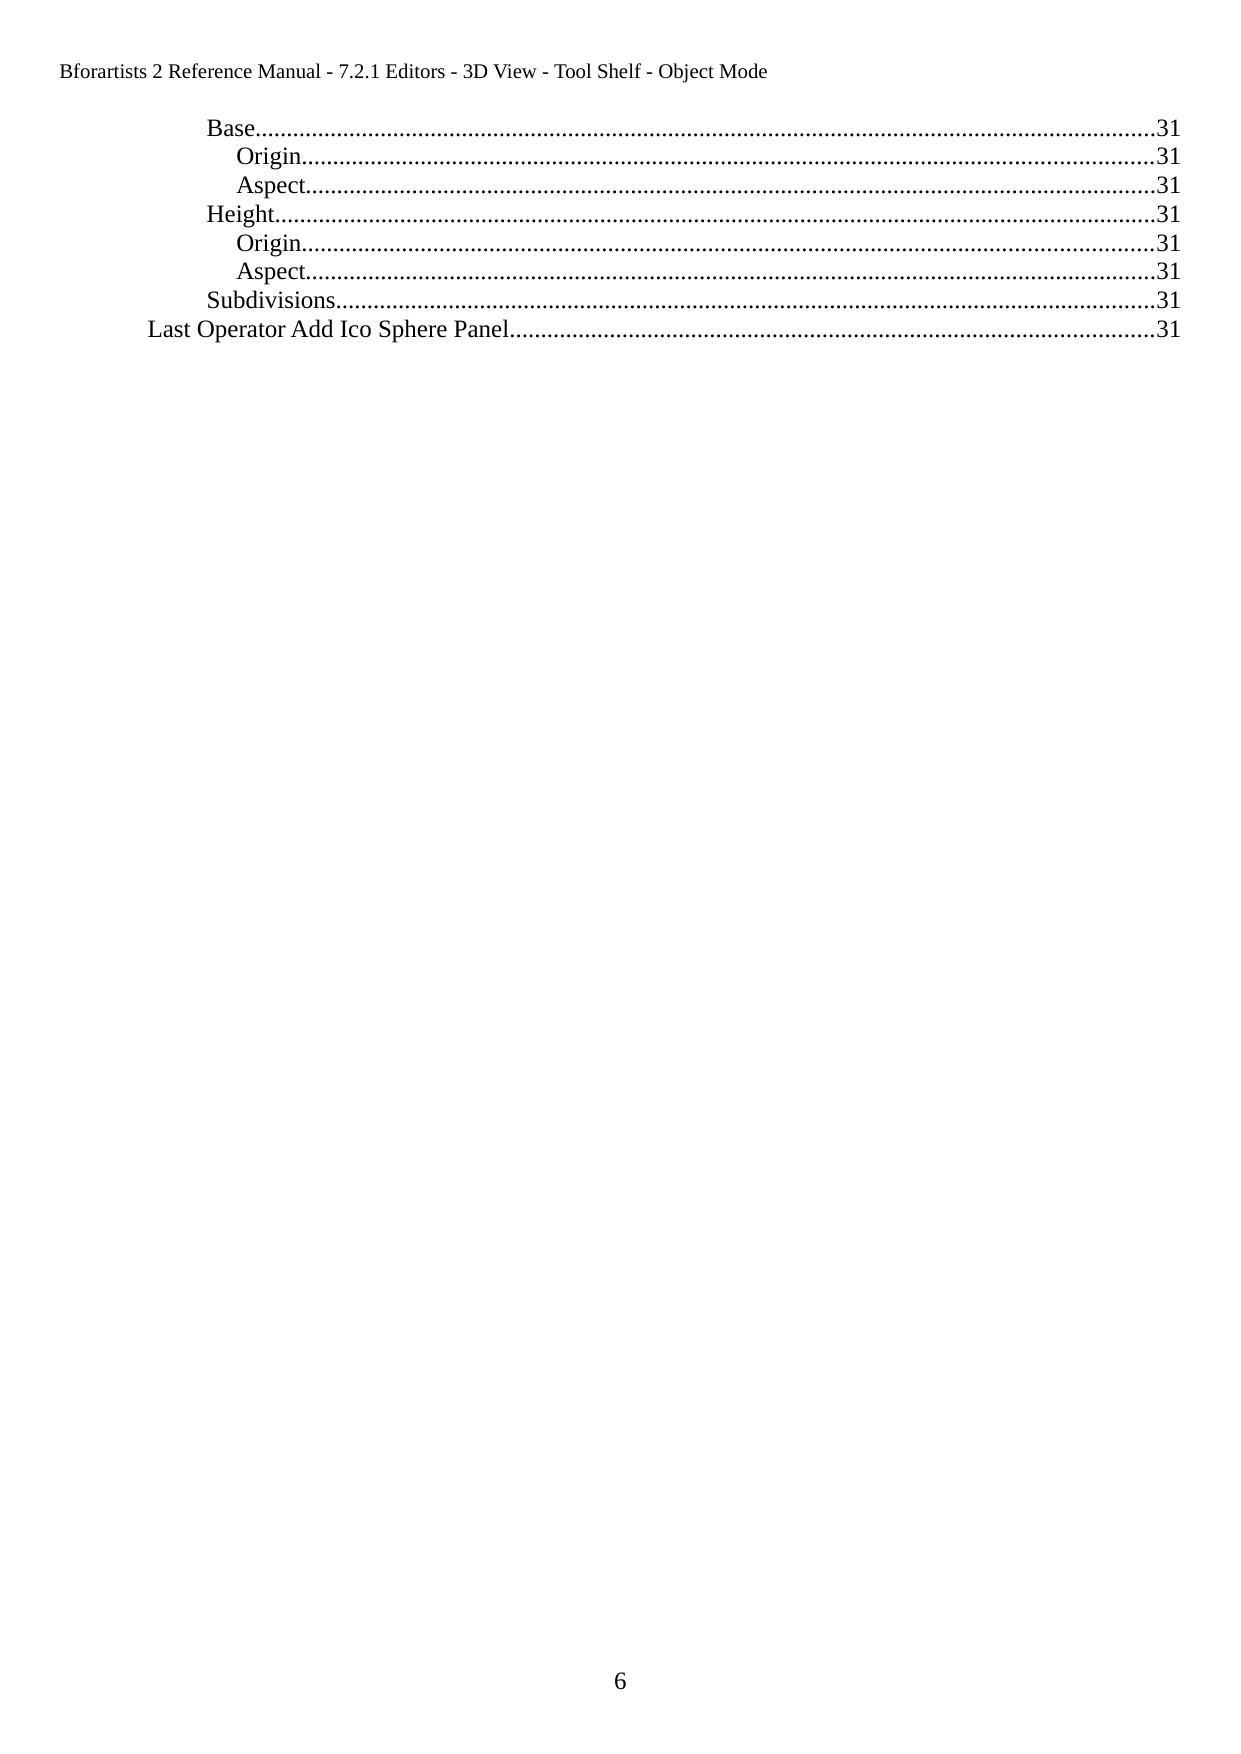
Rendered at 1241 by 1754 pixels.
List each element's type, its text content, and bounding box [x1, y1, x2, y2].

text Height 31 [206, 199, 1181, 228]
text Origin 31 [236, 228, 1181, 256]
text Last Operator Add Ico Sphere Panel 31 [147, 314, 1181, 343]
text Aspect 31 [236, 256, 1181, 285]
text Base 31 [206, 113, 1181, 141]
text Origin 31 [236, 141, 1181, 170]
text Subdivisions 31 [206, 285, 1181, 314]
text Aspect 31 [236, 170, 1181, 199]
